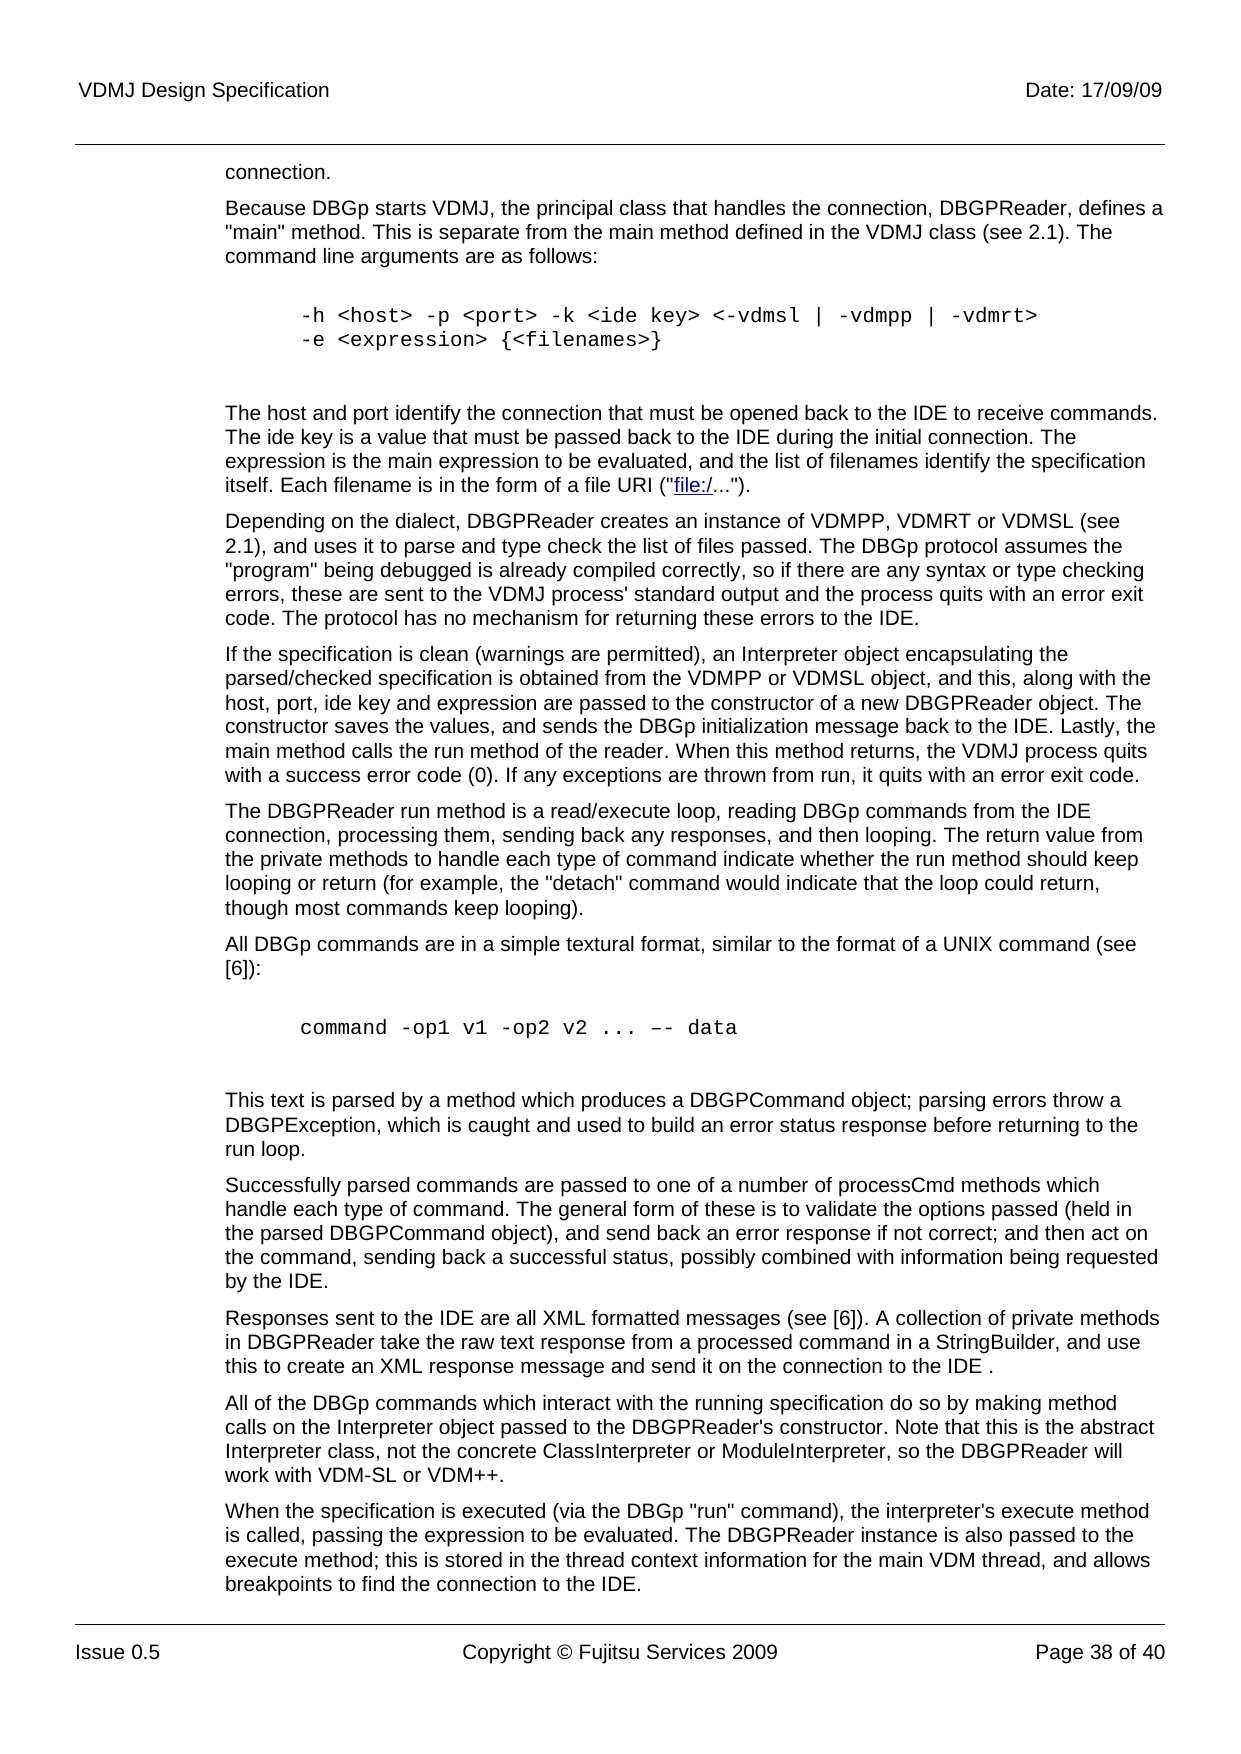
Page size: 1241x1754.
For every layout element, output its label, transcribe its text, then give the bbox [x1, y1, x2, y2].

text This text is parsed by a method which produces a DBGPCommand object; parsing errors throw a DBGPException, which is caught and used to build an error status response before returning to the run loop. [225, 1088, 1165, 1161]
text All DBGp commands are in a simple textural format, similar to the format of a UNIX command (see [6]): [225, 932, 1165, 980]
text Depending on the dialect, DBGPReader creates an instance of VDMPP, VDMRT or VDMSL (see 2.1), and uses it to parse and type check the list of files passed. The DBGp protocol assumes the "program" being debugged is already compiled correctly, so if there are any syntax or type checking errors, these are sent to the VDMJ process' standard output and the process quits with an error exit code. The protocol has no mechanism for returning these errors to the IDE. [225, 509, 1165, 630]
text connection. [225, 160, 1165, 184]
text Responses sent to the IDE are all XML formatted messages (see [6]). A collection of private methods in DBGPReader take the raw text response from a processed command in a StringBuilder, and use this to create an XML response message and send it on the connection to the IDE . [225, 1306, 1165, 1378]
text When the specification is executed (via the DBGp "run" command), the interpreter's execute method is called, passing the expression to be evaluated. The DBGPReader instance is also passed to the execute method; this is stored in the thread context information for the main VDM thread, and allows breakpoints to find the connection to the IDE. [225, 1499, 1165, 1596]
text All of the DBGp commands which interact with the running specification do so by making method calls on the Interpreter object passed to the DBGPReader's constructor. Note that this is the abstract Interpreter class, not the concrete ClassInterpreter or ModuleInterpreter, so the DBGPReader will work with VDM-SL or VDM++. [225, 1391, 1165, 1487]
text The DBGPReader run method is a read/execute loop, reading DBGp commands from the IDE connection, processing them, sending back any responses, and then looping. The return value from the private methods to handle each type of command indicate whether the run method should keep looping or return (for example, the "detach" command would indicate that the loop could return, though most commands keep looping). [225, 799, 1165, 919]
text command -op1 v1 -op2 v2 ... –- data [225, 1017, 1165, 1041]
text The host and port identify the connection that must be opened back to the IDE to receive commands. The ide key is a value that must be passed back to the IDE during the initial connection. The expression is the main expression to be evaluated, and the list of filenames identify the specification itself. Each filename is in the form of a file URI ("file:/..."). [225, 401, 1165, 497]
text -e <expression> {<filenames>} [225, 329, 1165, 353]
text -h <host> -p <port> -k <ide key> <-vdmsl | -vdmpp | -vdmrt> [225, 305, 1165, 329]
text Because DBGp starts VDMJ, the principal class that handles the connection, DBGPReader, defines a "main" method. This is separate from the main method defined in the VDMJ class (see 2.1). The command line arguments are as follows: [225, 196, 1165, 268]
text Successfully parsed commands are passed to one of a number of processCmd methods which handle each type of command. The general form of these is to validate the options passed (held in the parsed DBGPCommand object), and send back an error response if not correct; and then act on the command, sending back a successful status, possibly combined with information being requested by the IDE. [225, 1173, 1165, 1293]
text If the specification is clean (warnings are permitted), an Interpreter object encapsulating the parsed/checked specification is obtained from the VDMPP or VDMSL object, and this, along with the host, port, ide key and expression are passed to the constructor of a new DBGPReader object. The constructor saves the values, and sends the DBGp initialization message back to the IDE. Lastly, the main method calls the run method of the reader. When this method returns, the VDMJ process quits with a success error code (0). If any exceptions are thrown from run, it quits with an error exit code. [225, 642, 1165, 787]
